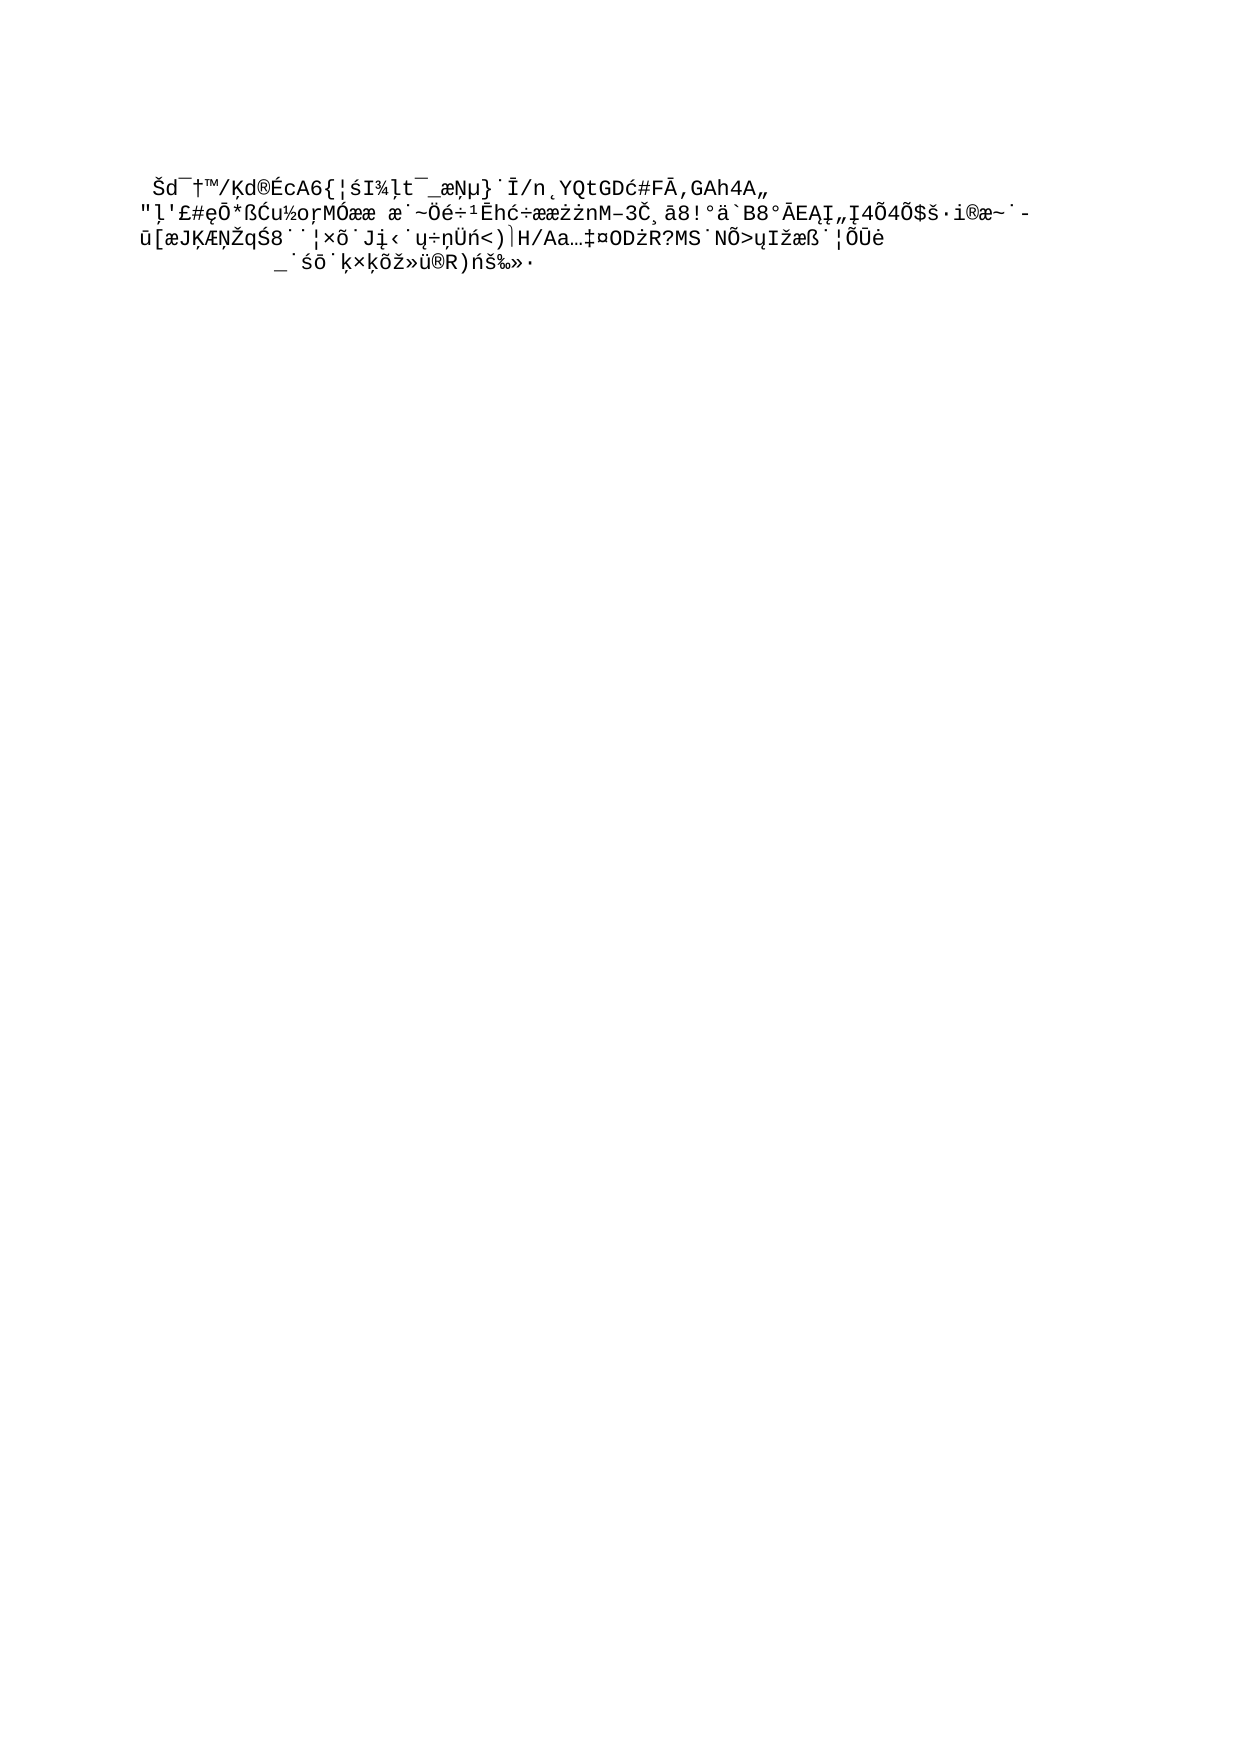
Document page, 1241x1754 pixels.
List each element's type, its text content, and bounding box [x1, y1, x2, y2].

text Šd¯†™/Ķd®ÉcA6{¦śI¾ļt¯_æŅµ}˙Ī/n˛YQtGDć#FĀ‚GAh4A„ "ļ'£#ęŌ*ßĆu½oŗMÓææ æ˙~Öé÷¹Ēhć÷ææżżnM–3Č¸ā8!°ä`B8°ĀEĄĮ„Į4Õ4Õ$š·i®æ~˙­ū[æJĶÆŅŽqŚ8˙˙¦×õ˙Jį‹˙ų÷ņÜń<)H/Aa…‡¤ODżR?MS˙NÕ>ųIžæß˙¦ÕŪė _˙śō˙ķ×ķõž»ü®R)ńš‰»· [139, 177, 1101, 276]
